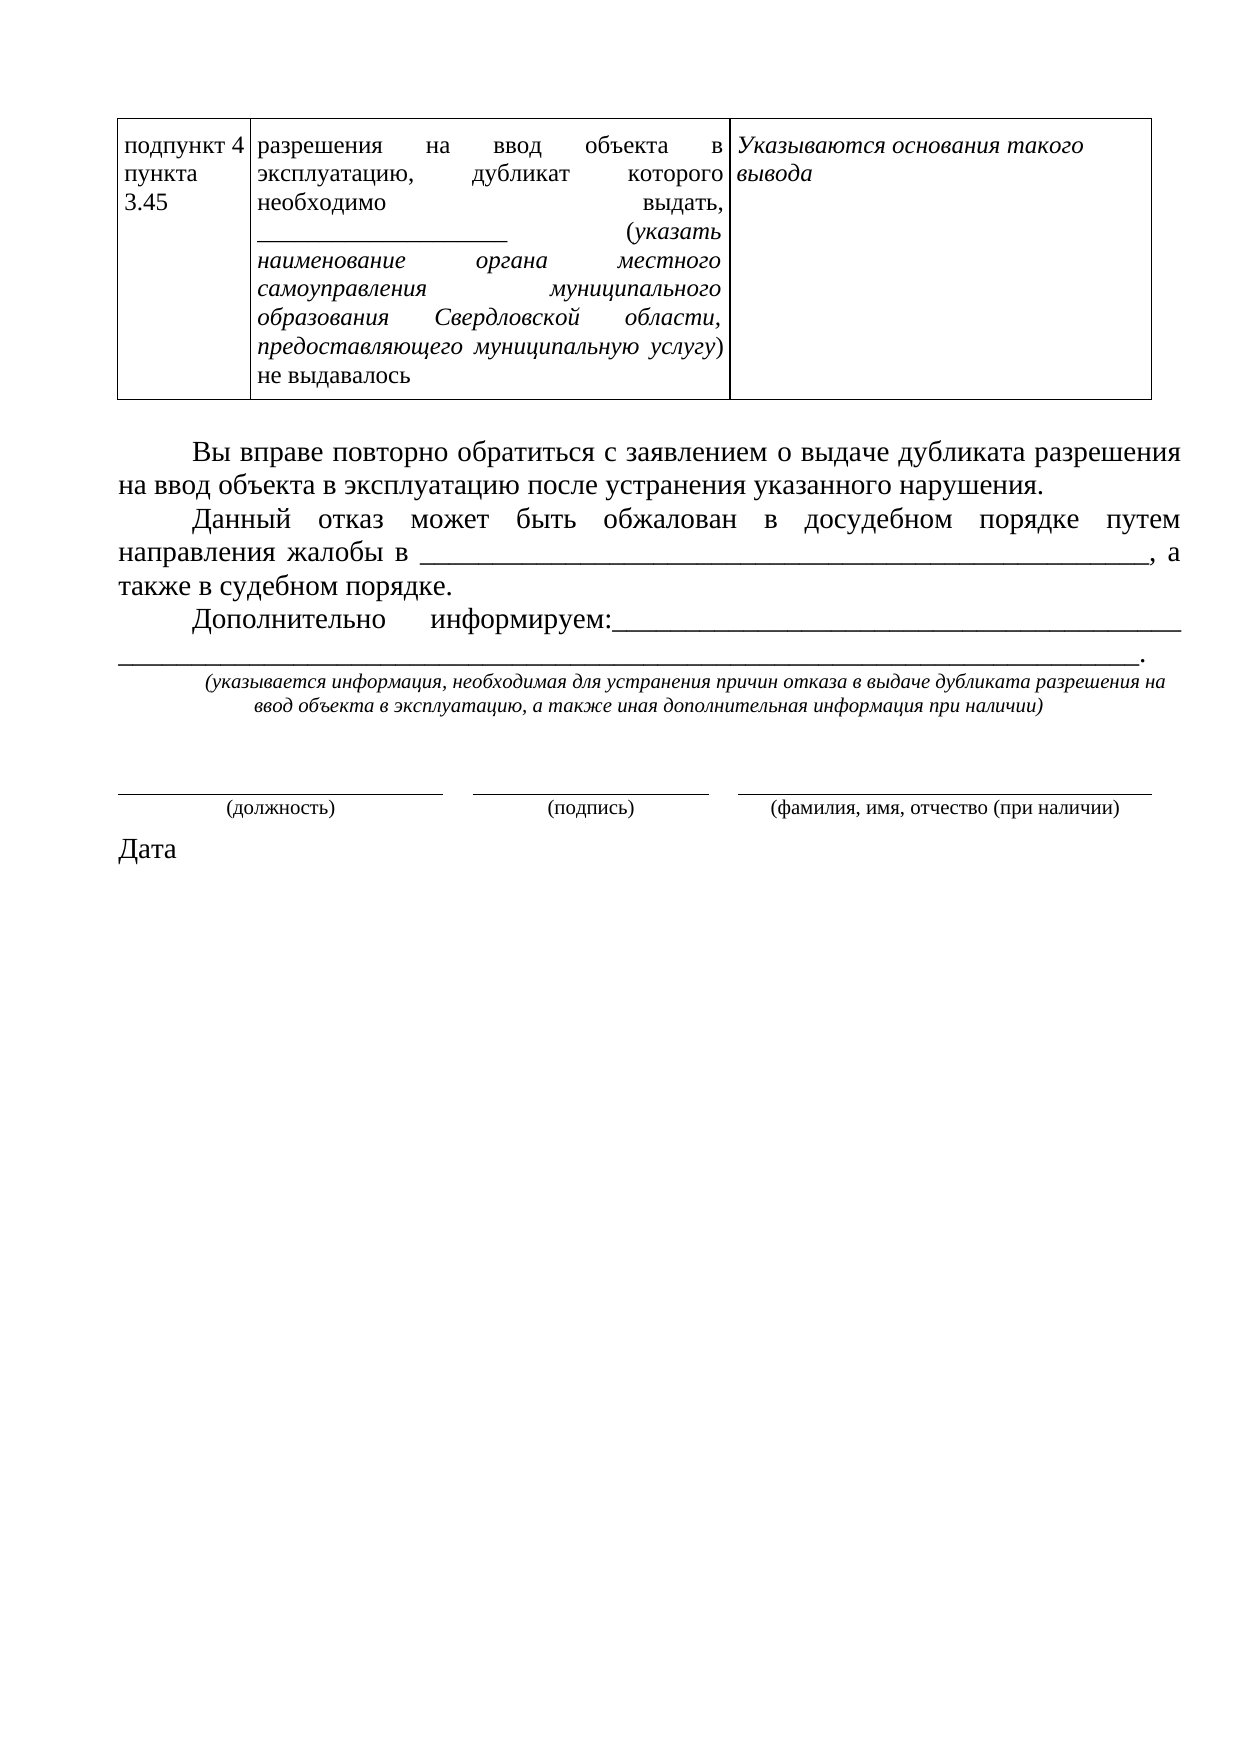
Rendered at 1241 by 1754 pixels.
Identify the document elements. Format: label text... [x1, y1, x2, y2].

table_header [443, 765, 472, 793]
table_cell [443, 794, 472, 819]
table_header [473, 765, 709, 793]
text (указывается информация, необходимая для устранения причин отказа в выдаче дубликата разрешения на ввод объекта в эксплуатацию, а также иная дополнительная информация при наличии) [118, 668, 1181, 717]
text Вы вправе повторно обратиться с заявлением о выдаче дубликата разрешения на ввод объекта в эксплуатацию после устранения указанного нарушения. [118, 434, 1181, 501]
table_header [709, 765, 738, 793]
table_cell (подпись) [473, 795, 709, 819]
table_header [738, 765, 1152, 793]
text Данный отказ может быть обжалован в досудебном порядке путем направления жалобы в __________________________________________________, а также в судебном порядке. [118, 501, 1181, 601]
table_cell Указываются основания такого вывода [731, 119, 1151, 399]
table_cell (должность) [118, 795, 443, 819]
table_header [118, 765, 443, 793]
table_cell (фамилия, имя, отчество (при наличии) [738, 795, 1152, 819]
text Дата [118, 831, 1181, 865]
table_cell разрешения на ввод объекта в эксплуатацию, дубликат которого необходимо выдать, ____________________ (указать наименование органа местного самоуправления муниципального образования Свердловской области, предоставляющего муниципальную услугу) не выдавалось [251, 119, 729, 399]
table_cell [709, 794, 738, 819]
table_cell подпункт 4 пункта 3.45 [118, 119, 250, 399]
text Дополнительно информируем:_______________________________________ ______________________________________________________________________. [118, 601, 1181, 668]
